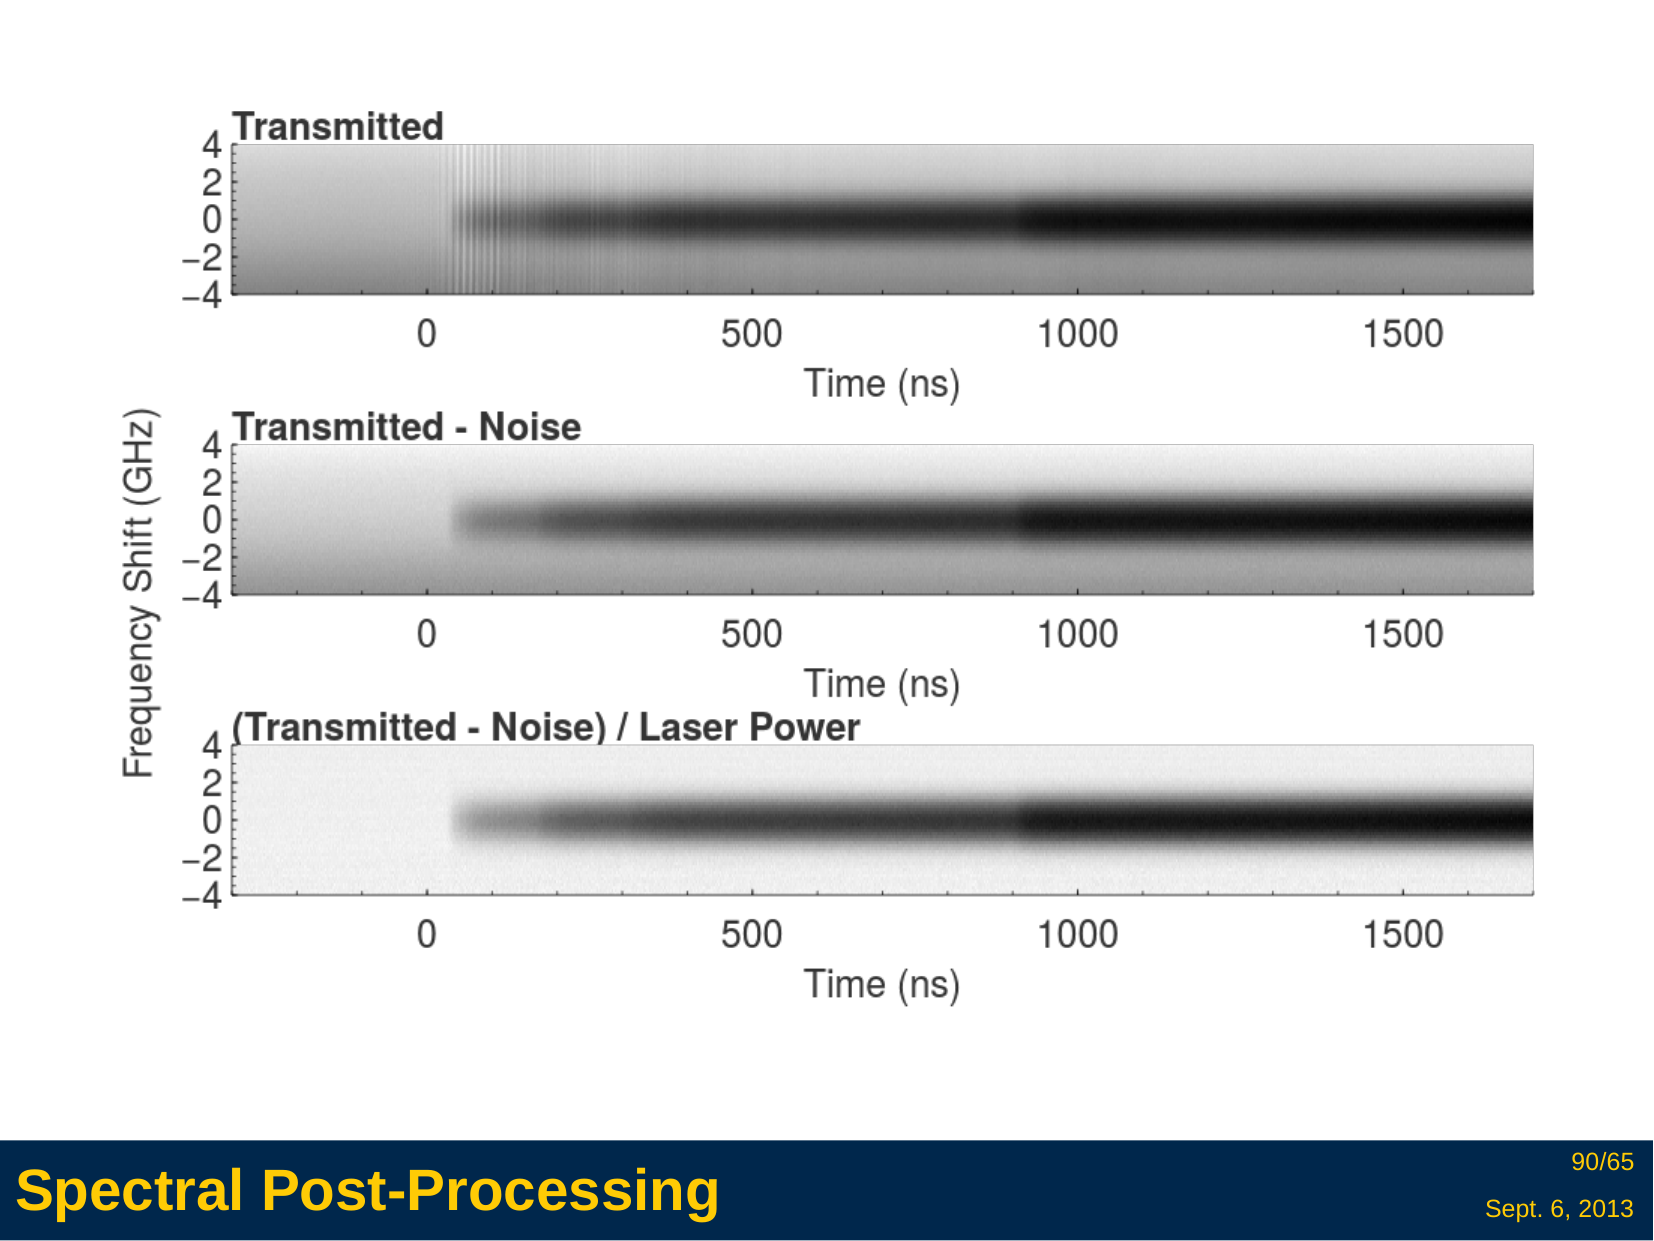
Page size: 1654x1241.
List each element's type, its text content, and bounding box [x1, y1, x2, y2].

picture [82, 107, 1571, 1008]
title Spectral Post-Processing [14, 1140, 1380, 1241]
